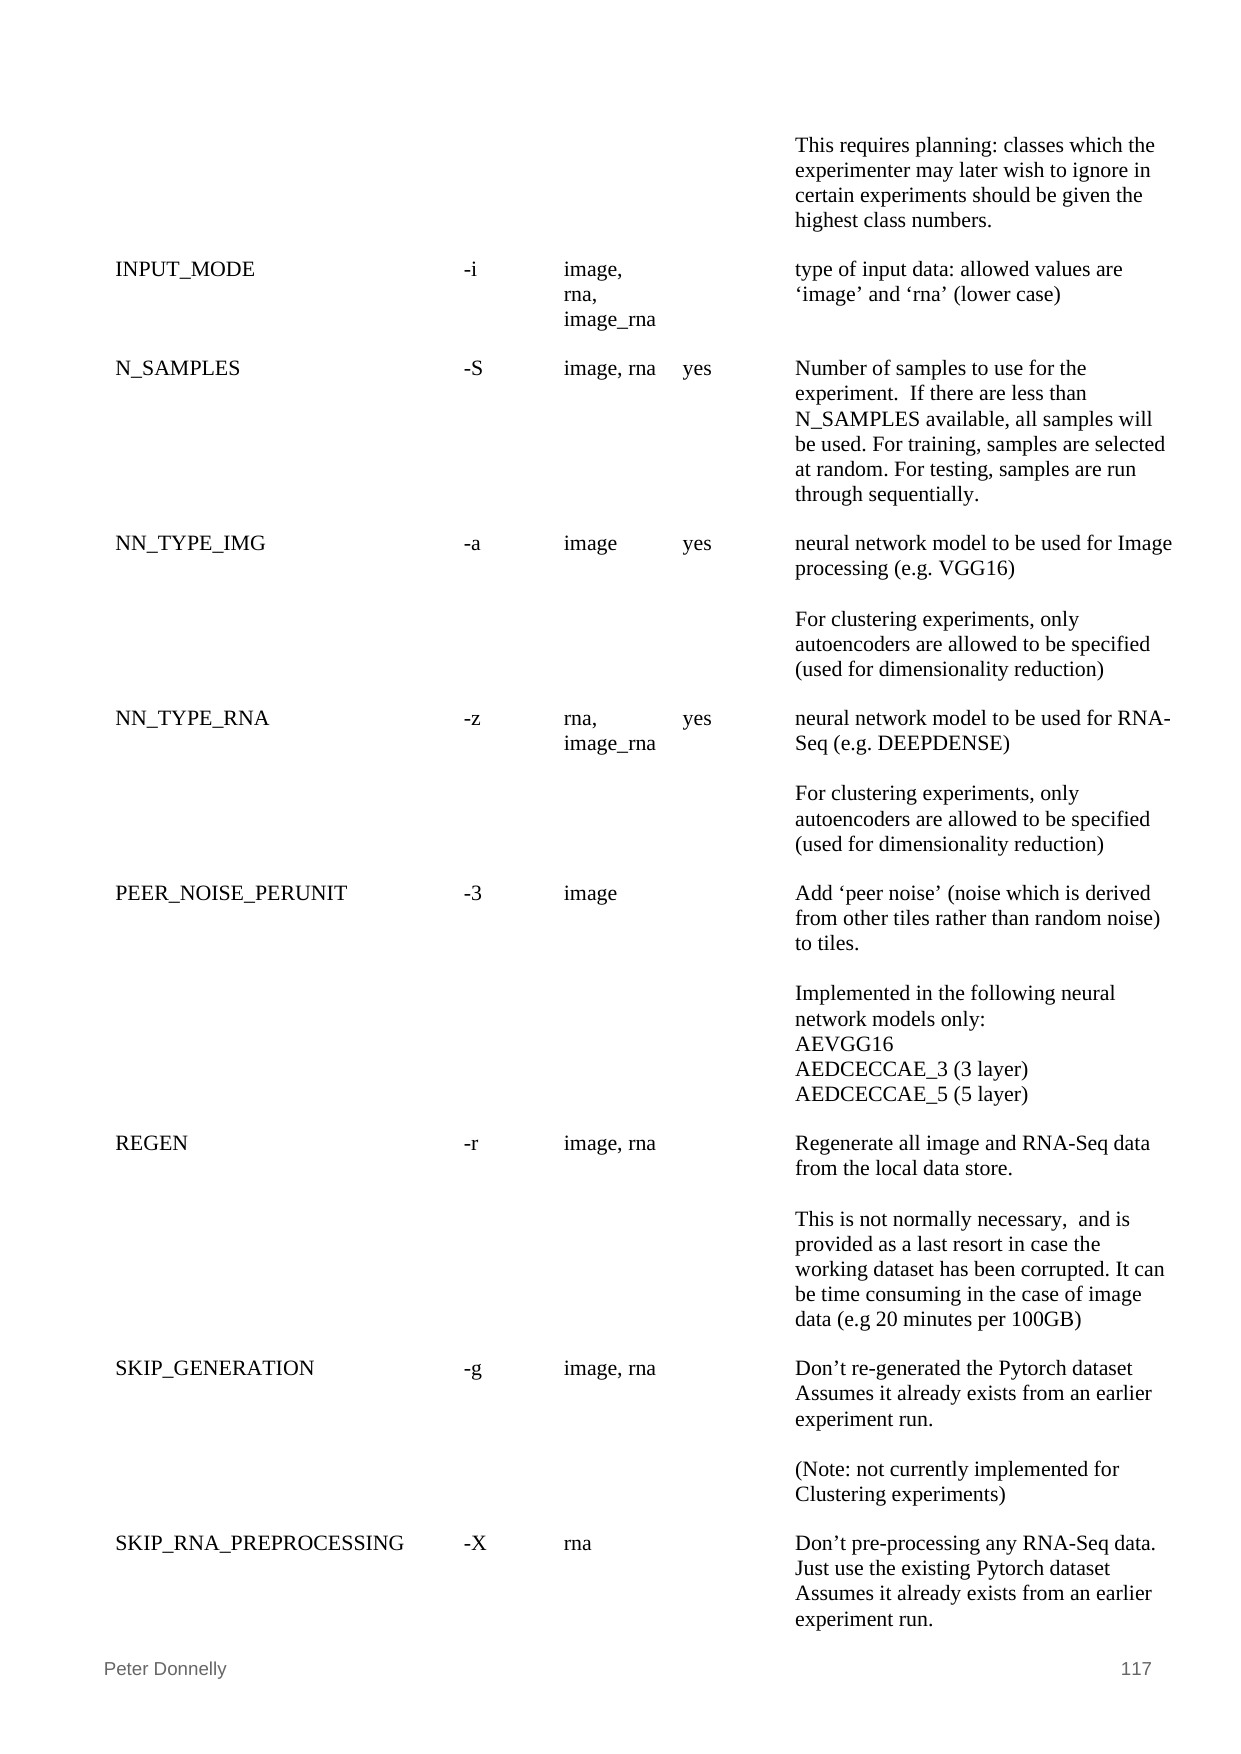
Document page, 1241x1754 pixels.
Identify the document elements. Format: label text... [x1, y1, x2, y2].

table_cell Don’t re-generated the Pytorch dataset Assumes it already exists from an earlier experiment run. (Note: not currently implemented for Clustering experiments) [783, 1343, 1189, 1518]
table_cell -S [452, 343, 552, 518]
table_cell -X [452, 1518, 552, 1642]
table_cell image [552, 868, 671, 1118]
table_cell -i [452, 244, 552, 343]
table_cell [671, 120, 783, 244]
table_cell -r [452, 1118, 552, 1343]
table_cell image, rna [552, 343, 671, 518]
table_cell Add ‘peer noise’ (noise which is derived from other tiles rather than random noise) to tiles. Implemented in the following neural network models only: AEVGG16 AEDCECCAE_3 (3 layer) AEDCECCAE_5 (5 layer) [783, 868, 1189, 1118]
table_cell NN_TYPE_RNA [104, 693, 452, 868]
table_cell [552, 120, 671, 244]
table_cell neural network model to be used for Image processing (e.g. VGG16) For clustering experiments, only autoencoders are allowed to be specified (used for dimensionality reduction) [783, 518, 1189, 693]
table_cell SKIP_GENERATION [104, 1343, 452, 1518]
table_cell [671, 244, 783, 343]
table_cell rna [552, 1518, 671, 1642]
table_cell image, rna, image_rna [552, 244, 671, 343]
table_cell NN_TYPE_IMG [104, 518, 452, 693]
table_cell REGEN [104, 1118, 452, 1343]
table_cell Regenerate all image and RNA-Seq data from the local data store. This is not normally necessary, and is provided as a last resort in case the working dataset has been corrupted. It can be time consuming in the case of image data (e.g 20 minutes per 100GB) [783, 1118, 1189, 1343]
table_cell -a [452, 518, 552, 693]
table_cell rna, image_rna [552, 693, 671, 868]
table_cell -g [452, 1343, 552, 1518]
table_cell -z [452, 693, 552, 868]
table_cell Don’t pre-processing any RNA-Seq data. Just use the existing Pytorch dataset Assumes it already exists from an earlier experiment run. [783, 1518, 1189, 1642]
table_cell [671, 1118, 783, 1343]
table_cell image [552, 518, 671, 693]
table_cell [671, 868, 783, 1118]
table_cell [452, 120, 552, 244]
table_cell type of input data: allowed values are ‘image’ and ‘rna’ (lower case) [783, 244, 1189, 343]
table_cell N_SAMPLES [104, 343, 452, 518]
table_cell [671, 1343, 783, 1518]
table_cell PEER_NOISE_PERUNIT [104, 868, 452, 1118]
table_cell SKIP_RNA_PREPROCESSING [104, 1518, 452, 1642]
table_cell yes [671, 693, 783, 868]
table_cell yes [671, 518, 783, 693]
table_cell -3 [452, 868, 552, 1118]
table_cell image, rna [552, 1343, 671, 1518]
table_cell [104, 120, 452, 244]
table_cell INPUT_MODE [104, 244, 452, 343]
table_cell image, rna [552, 1118, 671, 1343]
table_cell neural network model to be used for RNA-Seq (e.g. DEEPDENSE) For clustering experiments, only autoencoders are allowed to be specified (used for dimensionality reduction) [783, 693, 1189, 868]
table_cell This requires planning: classes which the experimenter may later wish to ignore in certain experiments should be given the highest class numbers. [783, 120, 1189, 244]
table_cell yes [671, 343, 783, 518]
table_cell Number of samples to use for the experiment. If there are less than N_SAMPLES available, all samples will be used. For training, samples are selected at random. For testing, samples are run through sequentially. [783, 343, 1189, 518]
table_cell [671, 1518, 783, 1642]
